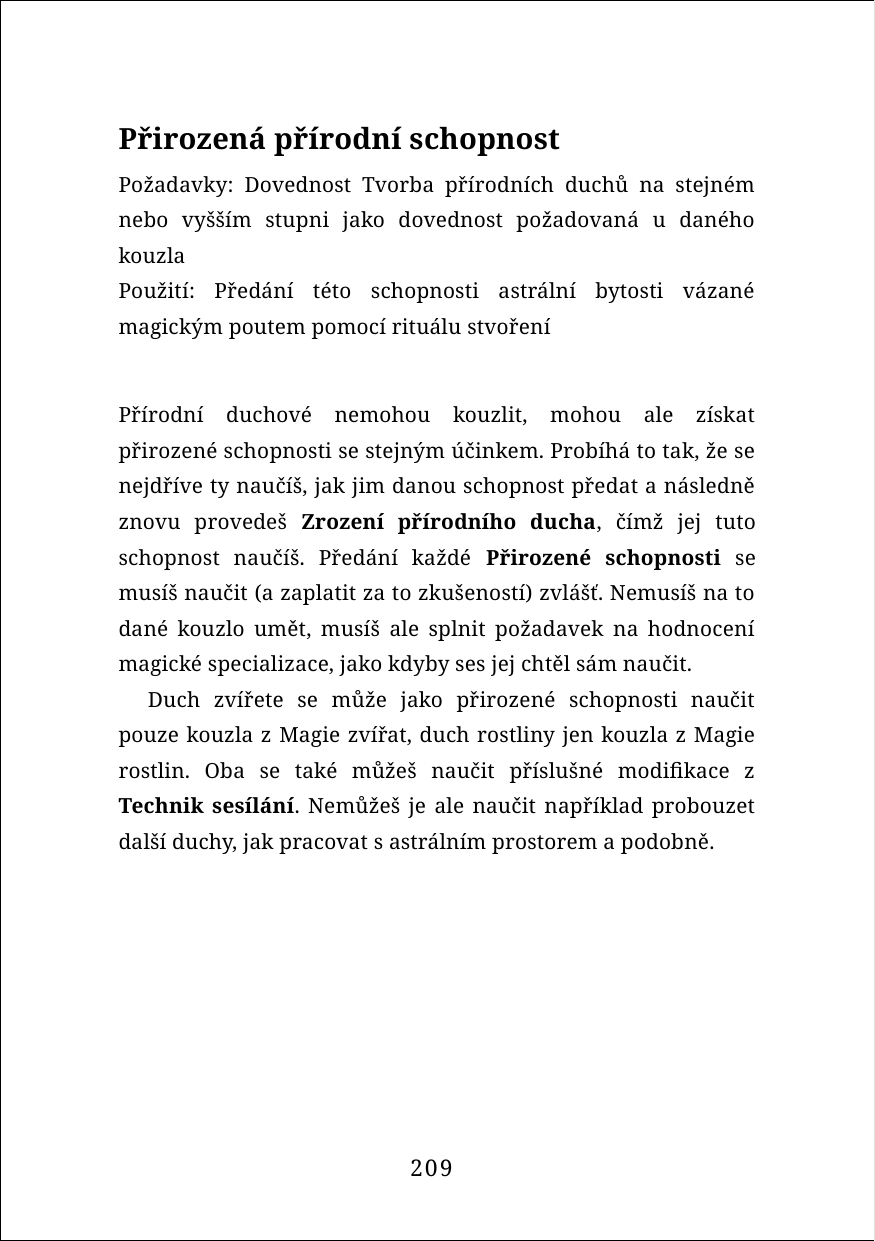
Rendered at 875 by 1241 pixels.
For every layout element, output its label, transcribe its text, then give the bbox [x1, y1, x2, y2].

text Přírodní duchové nemohou kouzlit, mohou ale získat přirozené schopnosti se stejným účinkem. Probíhá to tak, že se nejdříve ty naučíš, jak jim danou schopnost předat a následně znovu provedeš Zrození přírodního ducha, čímž jej tuto schopnost naučíš. Předání každé Přirozené schopnosti se musíš naučit (a zaplatit za to zkušeností) zvlášť. Nemusíš na to dané kouzlo umět, musíš ale splnit požadavek na hodnocení magické specializace, jako kdyby ses jej chtěl sám naučit. Duch zvířete se může jako přirozené schopnosti naučit pouze kouzla z Magie zvířat, duch rostliny jen kouzla z Magie rostlin. Oba se také můžeš naučit příslušné modifikace z Technik sesílání. Nemůžeš je ale naučit například probouzet další duchy, jak pracovat s astrálním prostorem a podobně. [118, 401, 756, 855]
subtitle Přirozená přírodní schopnost [118, 118, 756, 158]
text Požadavky: Dovednost Tvorba přírodních duchů na stejném nebo vyšším stupni jako dovednost požadovaná u daného kouzla Použití: Předání této schopnosti astrální bytosti vázané magickým poutem pomocí rituálu stvoření [118, 170, 756, 376]
